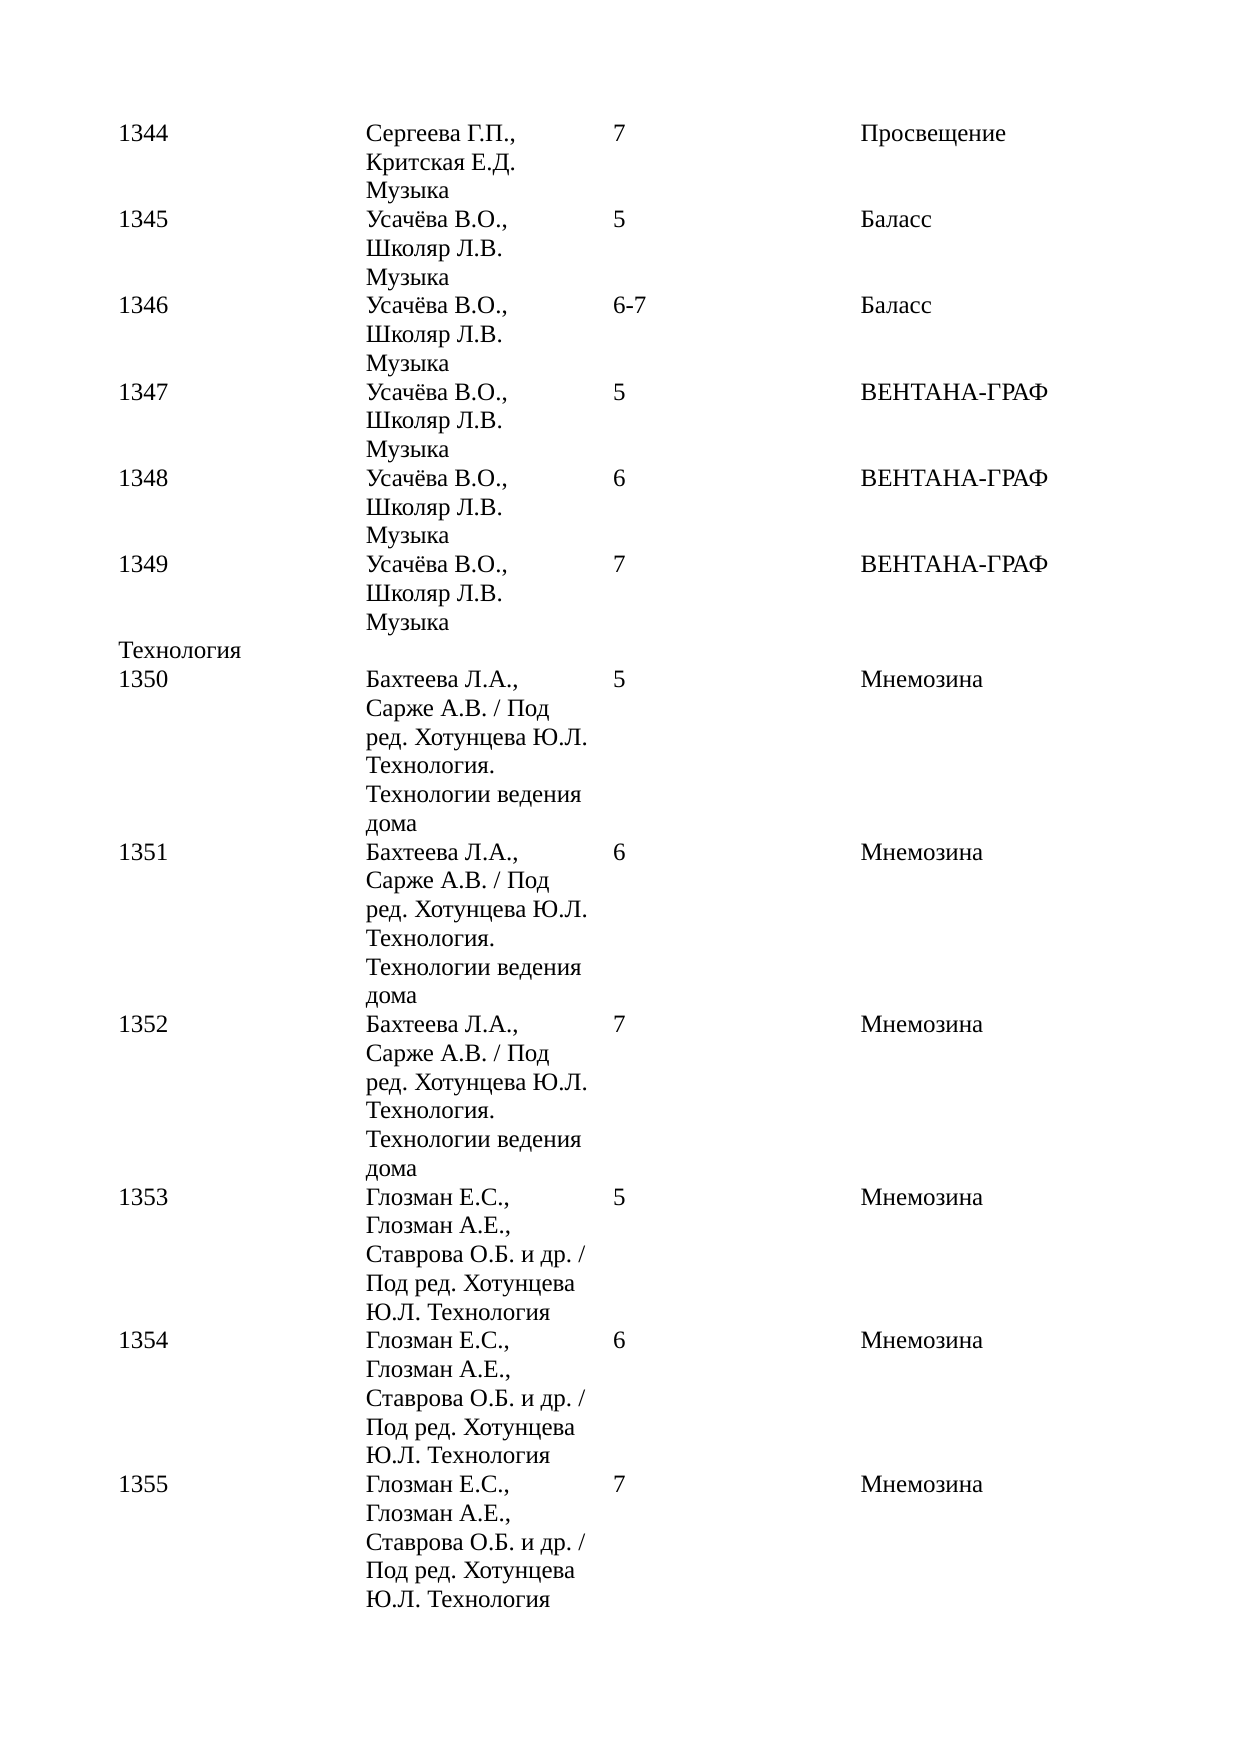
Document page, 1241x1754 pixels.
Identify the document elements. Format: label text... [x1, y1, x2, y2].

table_cell Мнемозина [849, 837, 1096, 1009]
table_cell Мнемозина [849, 1182, 1096, 1326]
table_cell Мнемозина [849, 664, 1096, 837]
table_cell Баласс [849, 204, 1096, 291]
table_cell 1346 [107, 291, 354, 377]
table_cell Сергеева Г.П., Критская Е.Д. Музыка [354, 118, 602, 204]
table_cell ВЕНТАНА-ГРАФ [849, 549, 1096, 636]
table_cell Мнемозина [849, 1469, 1096, 1613]
table_cell Усачёва В.О., Школяр Л.В. Музыка [354, 549, 602, 636]
table_cell 5 [602, 664, 849, 837]
table_cell 6-7 [602, 291, 849, 377]
table_cell Усачёва В.О., Школяр Л.В. Музыка [354, 204, 602, 291]
table_cell 1349 [107, 549, 354, 636]
table_cell 1347 [107, 377, 354, 463]
table_cell Глозман Е.С., Глозман А.Е., Ставрова О.Б. и др. / Под ред. Хотунцева Ю.Л. Технология [354, 1469, 602, 1613]
table_cell Мнемозина [849, 1009, 1096, 1182]
table_cell Глозман Е.С., Глозман А.Е., Ставрова О.Б. и др. / Под ред. Хотунцева Ю.Л. Технология [354, 1326, 602, 1469]
table_cell 1355 [107, 1469, 354, 1613]
table_cell 6 [602, 837, 849, 1009]
table_cell 7 [602, 1009, 849, 1182]
table_cell Бахтеева Л.А., Сарже А.В. / Под ред. Хотунцева Ю.Л. Технология. Технологии ведения дома [354, 664, 602, 837]
table_cell Глозман Е.С., Глозман А.Е., Ставрова О.Б. и др. / Под ред. Хотунцева Ю.Л. Технология [354, 1182, 602, 1326]
table_cell 1353 [107, 1182, 354, 1326]
table_cell Бахтеева Л.А., Сарже А.В. / Под ред. Хотунцева Ю.Л. Технология. Технологии ведения дома [354, 1009, 602, 1182]
table_cell ВЕНТАНА-ГРАФ [849, 463, 1096, 549]
table_cell Технология [107, 636, 1096, 664]
table_cell Усачёва В.О., Школяр Л.В. Музыка [354, 291, 602, 377]
table_cell 1354 [107, 1326, 354, 1469]
table_cell 6 [602, 1326, 849, 1469]
table_cell 1345 [107, 204, 354, 291]
table_cell Просвещение [849, 118, 1096, 204]
table_cell 1352 [107, 1009, 354, 1182]
table_cell Бахтеева Л.А., Сарже А.В. / Под ред. Хотунцева Ю.Л. Технология. Технологии ведения дома [354, 837, 602, 1009]
table_cell 7 [602, 1469, 849, 1613]
table_cell 6 [602, 463, 849, 549]
table_cell 5 [602, 377, 849, 463]
table_cell Мнемозина [849, 1326, 1096, 1469]
table_cell 5 [602, 204, 849, 291]
table_cell 1348 [107, 463, 354, 549]
table_cell ВЕНТАНА-ГРАФ [849, 377, 1096, 463]
table_cell 1344 [107, 118, 354, 204]
table_cell 1351 [107, 837, 354, 1009]
table_cell Усачёва В.О., Школяр Л.В. Музыка [354, 377, 602, 463]
table_cell 1350 [107, 664, 354, 837]
table_cell 7 [602, 118, 849, 204]
table_cell Баласс [849, 291, 1096, 377]
table_cell Усачёва В.О., Школяр Л.В. Музыка [354, 463, 602, 549]
table_cell 7 [602, 549, 849, 636]
table_cell 5 [602, 1182, 849, 1326]
